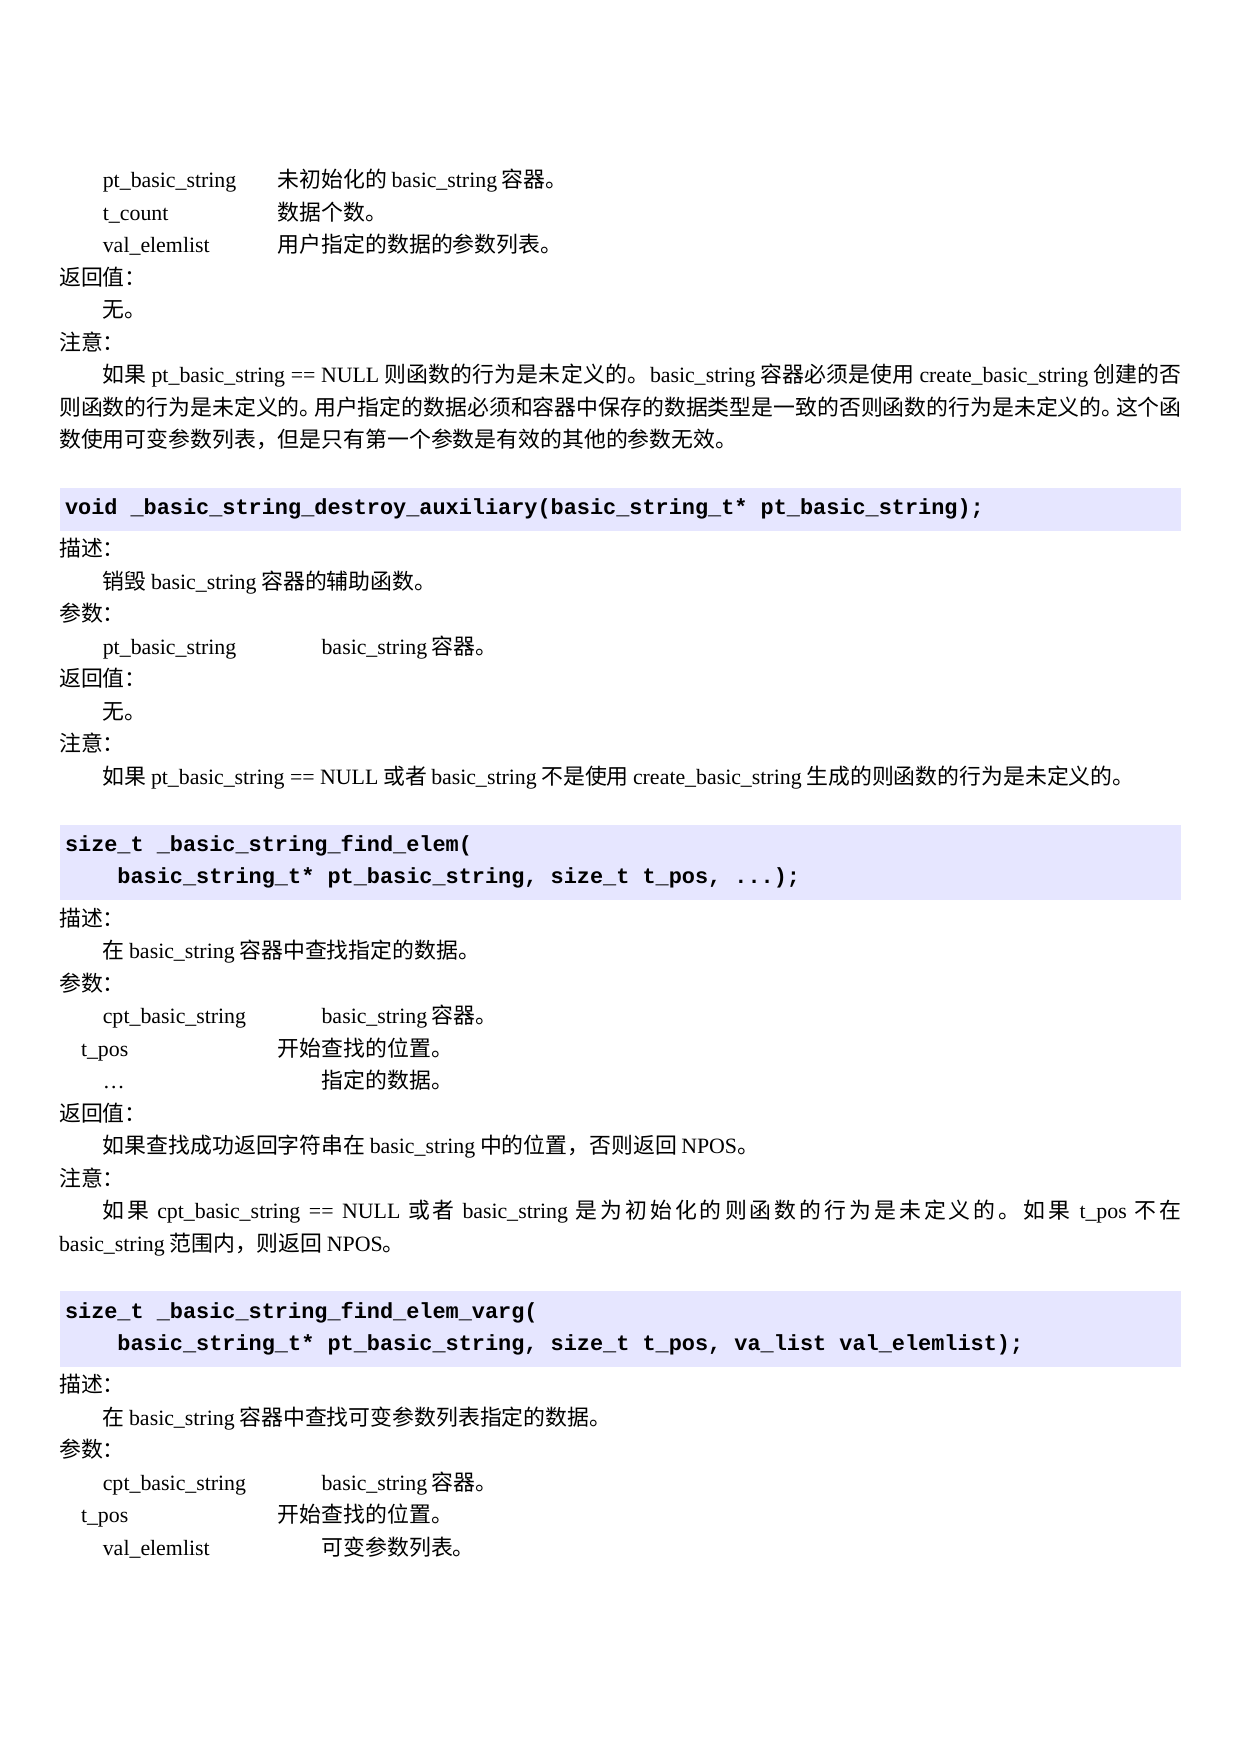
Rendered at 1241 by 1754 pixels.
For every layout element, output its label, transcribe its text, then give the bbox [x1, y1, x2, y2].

text t_pos 开始查找的位置。 [59, 1030, 1181, 1063]
text 如果pt_basic_string == NULL或者basic_string不是使用create_basic_string生成的则函数的行为是未定义的。 [59, 758, 1181, 791]
table_header void _basic_string_destroy_auxiliary(basic_string_t* pt_basic_string); [60, 488, 1181, 531]
text 如果查找成功返回字符串在basic_string中的位置，否则返回NPOS。 [59, 1128, 1181, 1160]
text … 指定的数据。 [59, 1063, 1181, 1095]
text 销毁basic_string容器的辅助函数。 [59, 563, 1181, 596]
text 在basic_string容器中查找可变参数列表指定的数据。 [59, 1399, 1181, 1432]
text 无。 [59, 292, 1181, 324]
text 参数： [59, 965, 1181, 998]
text 参数： [59, 1432, 1181, 1464]
text 注意： [59, 324, 1181, 357]
text 返回值： [59, 1095, 1181, 1128]
text 描述： [59, 532, 1181, 563]
text cpt_basic_string basic_string容器。 [59, 998, 1181, 1030]
text 描述： [59, 1368, 1181, 1399]
text 注意： [59, 726, 1181, 758]
text t_count 数据个数。 [59, 194, 1181, 227]
text 如果cpt_basic_string == NULL或者basic_string是为初始化的则函数的行为是未定义的。如果t_pos不在basic_string范围内，则返回NPOS。 [59, 1193, 1181, 1258]
text 返回值： [59, 661, 1181, 693]
text 在basic_string容器中查找指定的数据。 [59, 933, 1181, 965]
text t_pos 开始查找的位置。 [59, 1497, 1181, 1529]
text cpt_basic_string basic_string容器。 [59, 1464, 1181, 1497]
text 注意： [59, 1160, 1181, 1193]
text 描述： [59, 901, 1181, 933]
text pt_basic_string basic_string容器。 [59, 628, 1181, 661]
text 参数： [59, 596, 1181, 628]
text 如果pt_basic_string == NULL则函数的行为是未定义的。basic_string容器必须是使用create_basic_string创建的否则函数的行为是未定义的。用户指定的数据必须和容器中保存的数据类型是一致的否则函数的行为是未定义的。这个函数使用可变参数列表，但是只有第一个参数是有效的其他的参数无效。 [59, 357, 1181, 454]
table_header size_t _basic_string_find_elem( basic_string_t* pt_basic_string, size_t t_pos, ...); [60, 825, 1181, 900]
table_header size_t _basic_string_find_elem_varg( basic_string_t* pt_basic_string, size_t t_pos, va_list val_elemlist); [60, 1291, 1181, 1367]
text pt_basic_string 未初始化的basic_string容器。 [59, 162, 1181, 194]
text val_elemlist 用户指定的数据的参数列表。 [59, 227, 1181, 259]
text val_elemlist 可变参数列表。 [59, 1529, 1181, 1562]
text 无。 [59, 693, 1181, 726]
text 返回值： [59, 259, 1181, 292]
